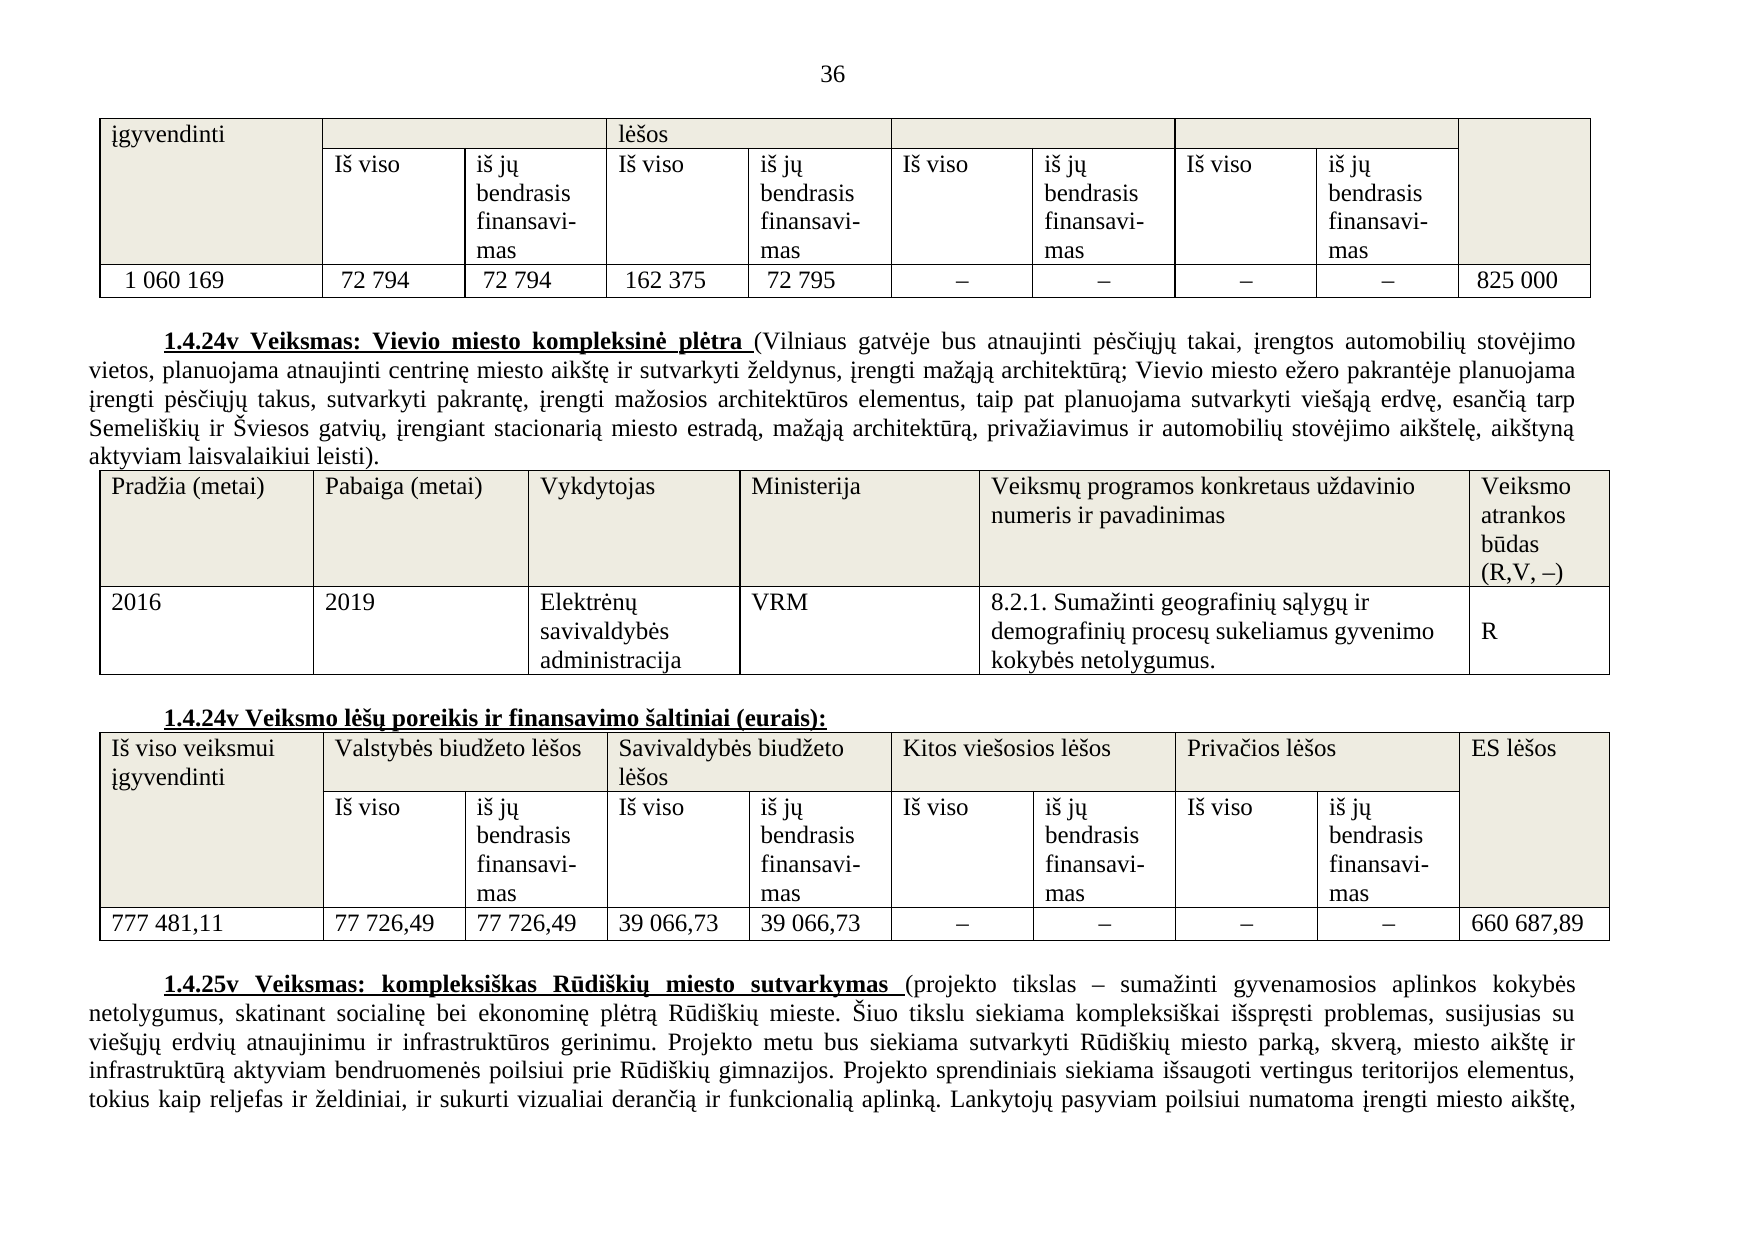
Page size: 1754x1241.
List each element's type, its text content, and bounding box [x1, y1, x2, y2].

table_header Kitos viešosios lėšos [892, 733, 1175, 791]
table_header [1176, 119, 1458, 148]
table_cell – [892, 908, 1033, 939]
table_cell Iš viso [607, 149, 748, 264]
table_header Valstybės biudžeto lėšos [324, 733, 607, 791]
table_cell – [1033, 265, 1174, 297]
table_header [1459, 119, 1590, 264]
table_header Iš viso veiksmui įgyvendinti [101, 733, 323, 907]
table_header Pabaiga (metai) [314, 471, 528, 586]
table_header Ministerija [741, 471, 979, 586]
table_cell iš jų bendrasis finansavi- mas [750, 792, 891, 907]
table_header įgyvendinti [101, 119, 322, 264]
table_cell – [1317, 265, 1458, 297]
table_cell 825 000 [1459, 265, 1590, 297]
table_cell Iš viso [323, 149, 464, 264]
table_header [892, 119, 1174, 148]
table_cell iš jų bendrasis finansavi- mas [466, 149, 606, 264]
text 1.4.24v Veiksmas: Vievio miesto kompleksinė plėtra (Vilniaus gatvėje bus atnaujinti pėsčiųjų takai, įrengtos automobilių stovėjimo vietos, planuojama atnaujinti centrinę miesto aikštę ir sutvarkyti želdynus, įrengti mažąją architektūrą; Vievio miesto ežero pakrantėje planuojama įrengti pėsčiųjų takus, sutvarkyti pakrantę, įrengti mažosios architektūros elementus, taip pat planuojama sutvarkyti viešąją erdvę, esančią tarp Semeliškių ir Šviesos gatvių, įrengiant stacionarią miesto estradą, mažąją architektūrą, privažiavimus ir automobilių stovėjimo aikštelę, aikštyną aktyviam laisvalaikiui leisti). [89, 326, 1577, 470]
table_cell 77 726,49 [466, 908, 607, 939]
table_header lėšos [607, 119, 891, 148]
table_cell iš jų bendrasis finansavi- mas [1033, 149, 1174, 264]
table_cell 660 687,89 [1460, 908, 1609, 939]
table_cell – [1318, 908, 1459, 939]
table_cell Iš viso [1176, 792, 1317, 907]
table_header Pradžia (metai) [101, 471, 313, 586]
table_cell 39 066,73 [750, 908, 891, 939]
table_cell Iš viso [324, 792, 465, 907]
table_cell Iš viso [608, 792, 749, 907]
table_header [323, 119, 606, 148]
text 1.4.24v Veiksmo lėšų poreikis ir finansavimo šaltiniai (eurais): [89, 703, 1577, 732]
table_cell iš jų bendrasis finansavi- mas [1034, 792, 1175, 907]
table_cell 1 060 169 [101, 265, 322, 297]
table_cell R [1470, 587, 1609, 674]
table_cell Iš viso [892, 149, 1032, 264]
table_header Savivaldybės biudžeto lėšos [608, 733, 891, 791]
table_cell 162 375 [607, 265, 748, 297]
table_cell iš jų bendrasis finansavi- mas [749, 149, 891, 264]
table_cell 72 794 [323, 265, 464, 297]
table_cell iš jų bendrasis finansavi- mas [466, 792, 607, 907]
table_cell iš jų bendrasis finansavi- mas [1318, 792, 1459, 907]
table_cell Iš viso [1176, 149, 1316, 264]
table_header Veiksmo atrankos būdas (R,V, –) [1470, 471, 1609, 586]
table_cell – [892, 265, 1032, 297]
table_header Privačios lėšos [1176, 733, 1459, 791]
table_cell 2019 [314, 587, 528, 674]
table_cell Iš viso [892, 792, 1033, 907]
table_cell 2016 [101, 587, 313, 674]
table_cell 39 066,73 [608, 908, 749, 939]
table_header Veiksmų programos konkretaus uždavinio numeris ir pavadinimas [980, 471, 1469, 586]
table_cell – [1034, 908, 1175, 939]
table_cell 777 481,11 [101, 908, 323, 939]
table_cell Elektrėnų savivaldybės administracija [529, 587, 739, 674]
table_cell – [1176, 265, 1316, 297]
table_header ES lėšos [1460, 733, 1609, 907]
table_cell 8.2.1. Sumažinti geografinių sąlygų ir demografinių procesų sukeliamus gyvenimo kokybės netolygumus. [980, 587, 1469, 674]
table_cell 72 794 [466, 265, 606, 297]
text 1.4.25v Veiksmas: kompleksiškas Rūdiškių miesto sutvarkymas (projekto tikslas – sumažinti gyvenamosios aplinkos kokybės netolygumus, skatinant socialinę bei ekonominę plėtrą Rūdiškių mieste. Šiuo tikslu siekiama kompleksiškai išspręsti problemas, susijusias su viešųjų erdvių atnaujinimu ir infrastruktūros gerinimu. Projekto metu bus siekiama sutvarkyti Rūdiškių miesto parką, skverą, miesto aikštę ir infrastruktūrą aktyviam bendruomenės poilsiui prie Rūdiškių gimnazijos. Projekto sprendiniais siekiama išsaugoti vertingus teritorijos elementus, tokius kaip reljefas ir želdiniai, ir sukurti vizualiai derančią ir funkcionalią aplinką. Lankytojų pasyviam poilsiui numatoma įrengti miesto aikštę, [89, 969, 1577, 1113]
table_cell – [1176, 908, 1317, 939]
table_cell VRM [741, 587, 979, 674]
table_cell iš jų bendrasis finansavi- mas [1317, 149, 1458, 264]
table_cell 72 795 [749, 265, 891, 297]
table_header Vykdytojas [529, 471, 739, 586]
table_cell 77 726,49 [324, 908, 465, 939]
